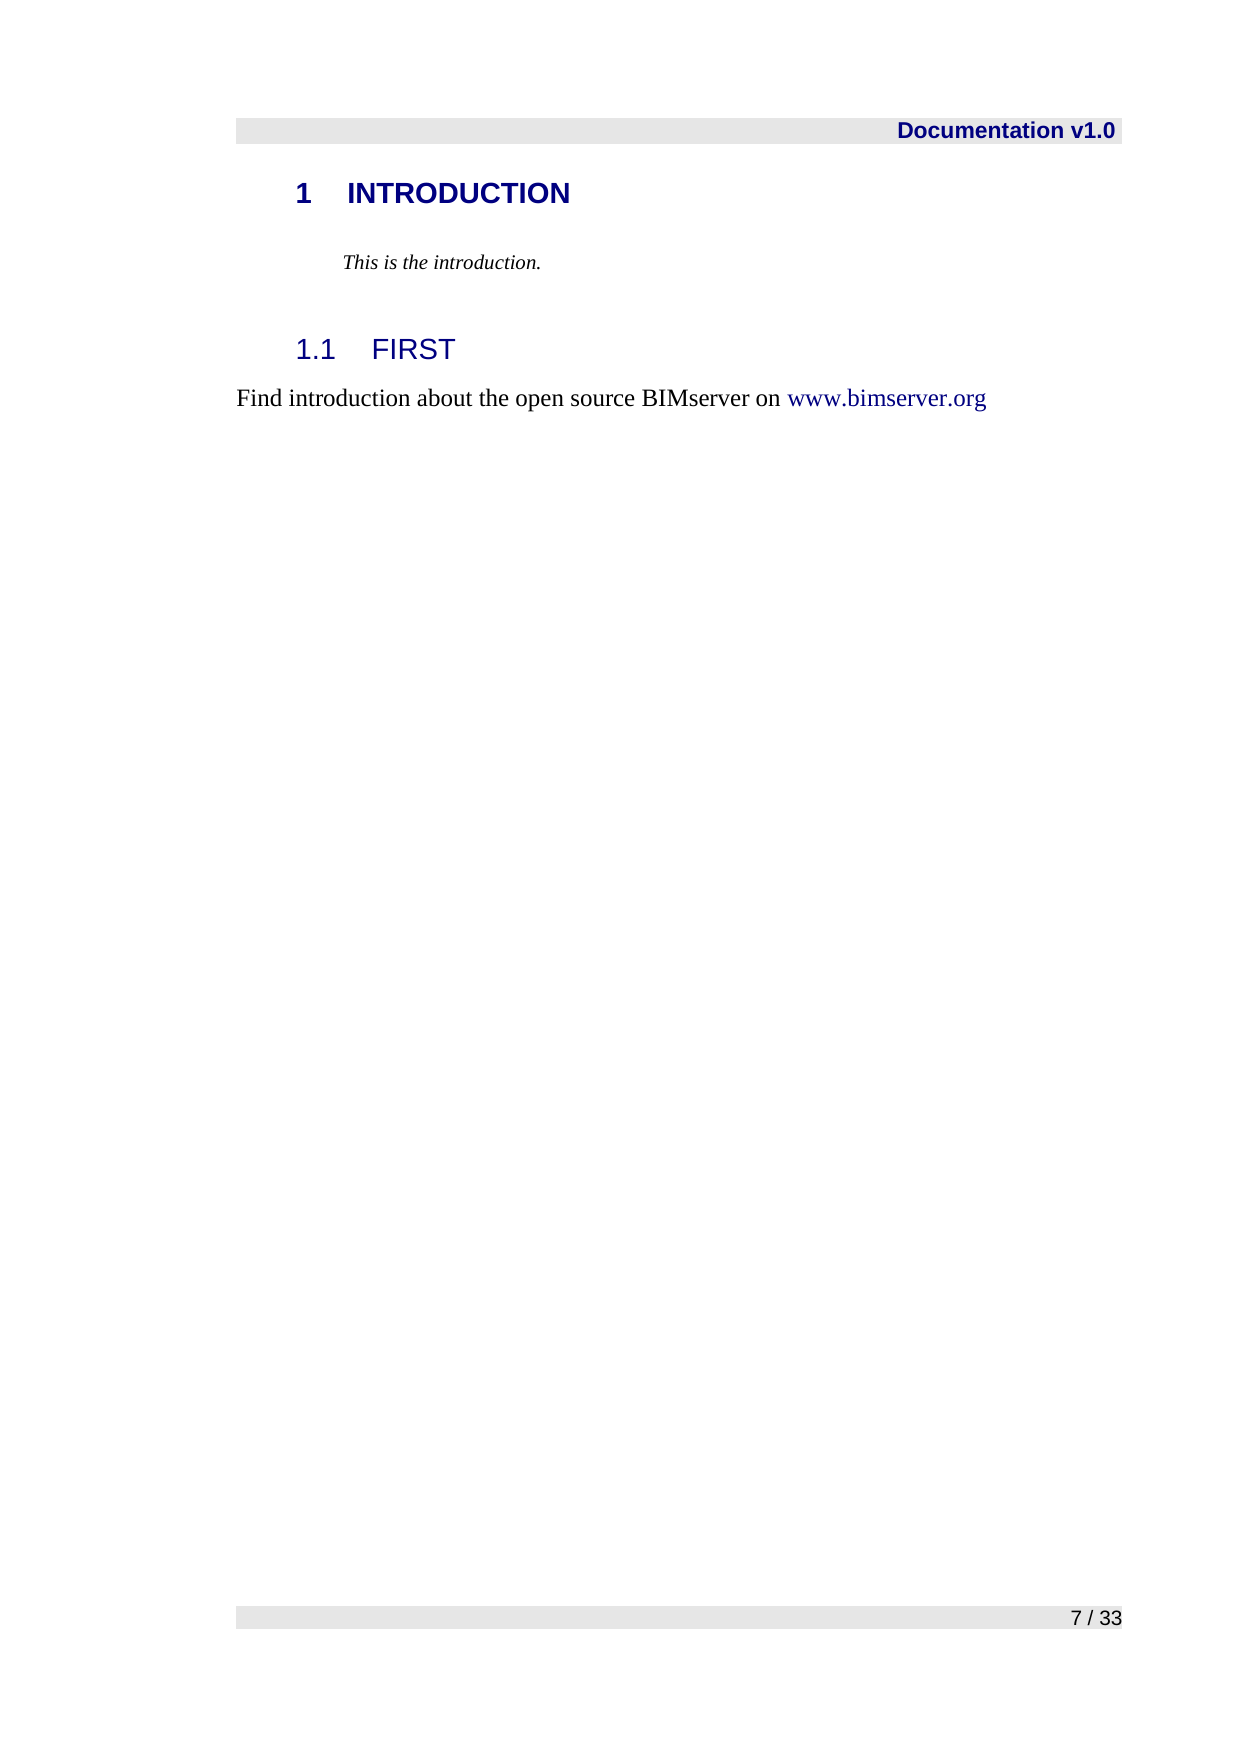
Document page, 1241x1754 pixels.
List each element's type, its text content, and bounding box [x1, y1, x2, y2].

text This is the introduction. [342, 251, 1051, 274]
subtitle Introduction [236, 177, 1122, 210]
subtitle First [236, 333, 1122, 366]
text Find introduction about the open source BIMserver on www.bimserver.org [236, 384, 1122, 411]
